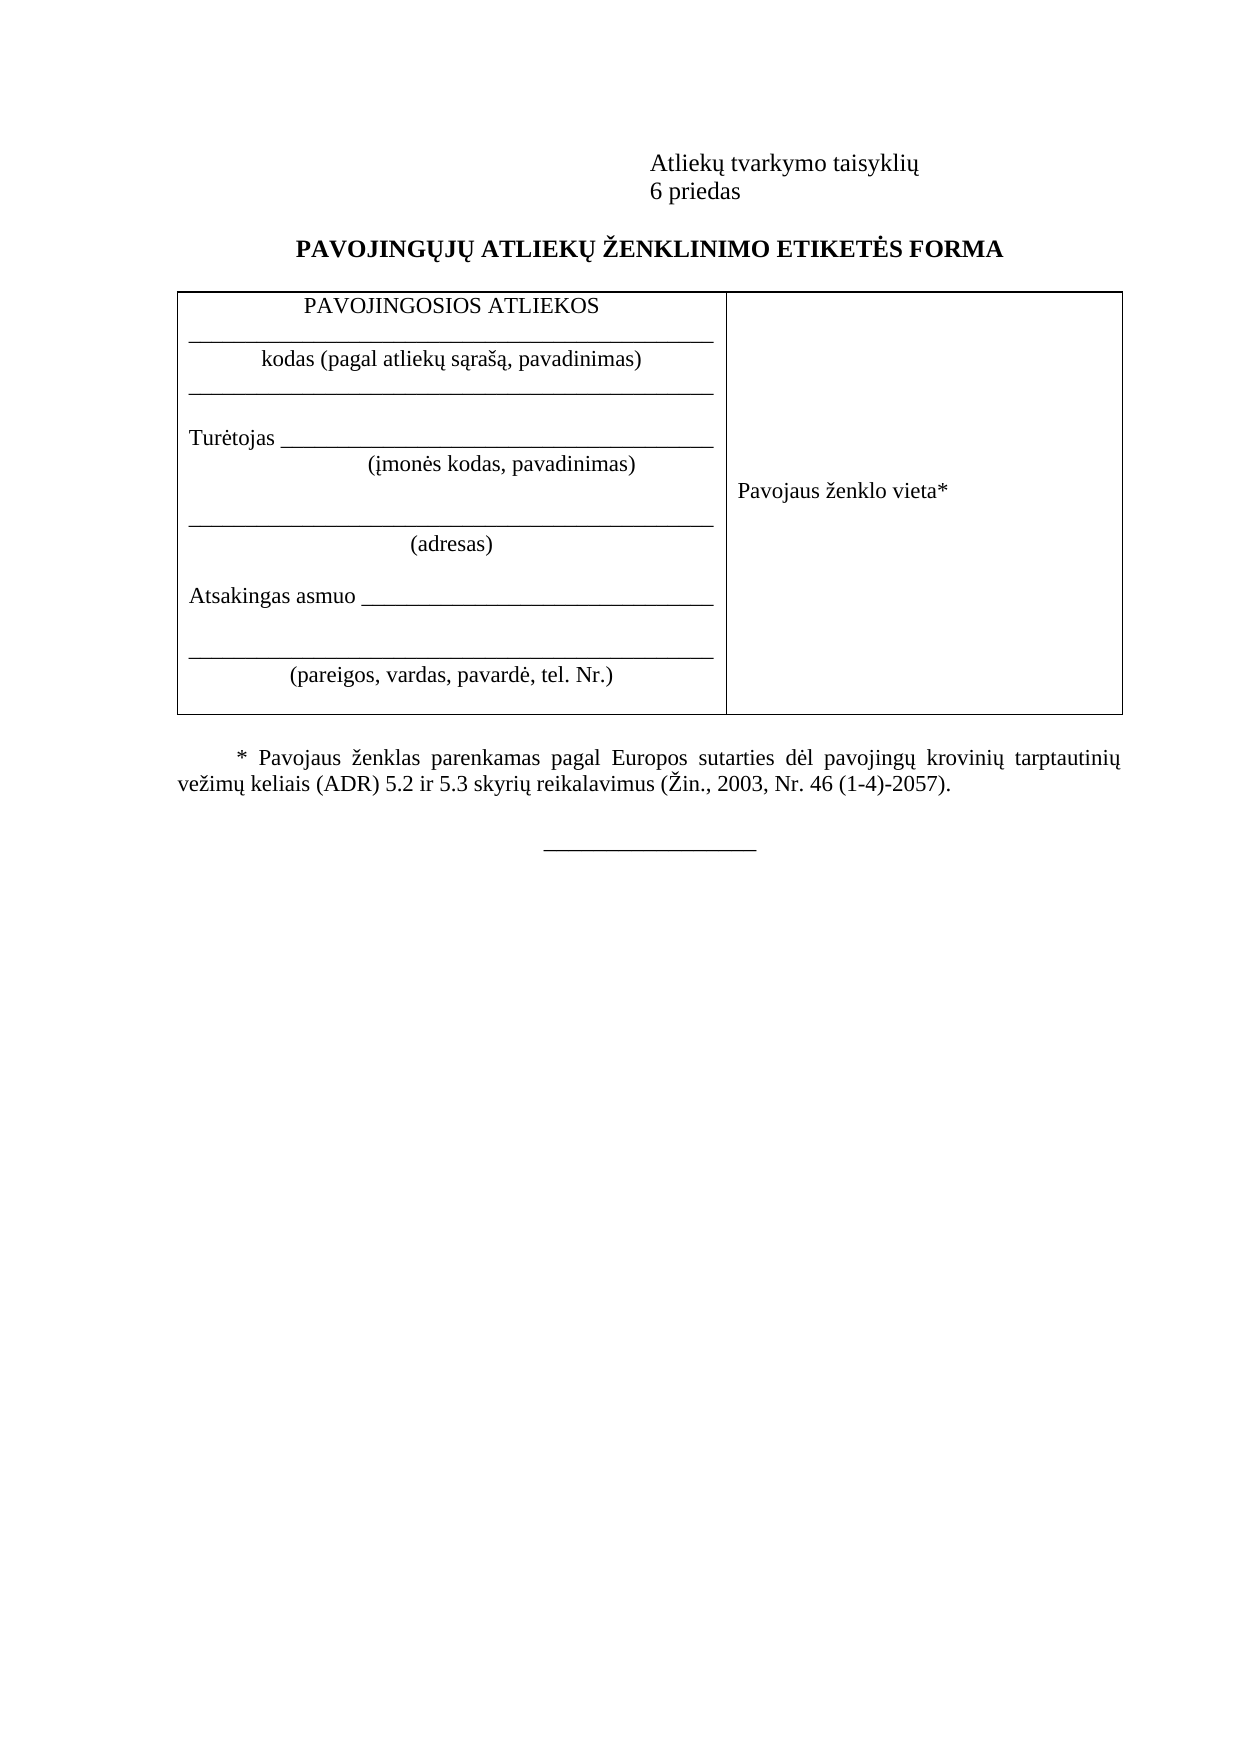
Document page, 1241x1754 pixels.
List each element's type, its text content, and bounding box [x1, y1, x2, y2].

table_header Pavojaus ženklo vieta* [727, 293, 1122, 714]
text PAVOJINGŲJŲ ATLIEKŲ ŽENKLINIMO ETIKETĖS FORMA [177, 234, 1122, 263]
text _________________ [177, 825, 1122, 854]
text 6 priedas [649, 176, 1122, 205]
table_header pavojingosIOS atliekos _ kodas (pagal atliekų sąrašą, pavadinimas) _ Turėtojas (įmonės kodas, pavadinimas) _ (adresas) Atsakingas asmuo _ (pareigos, vardas, pavardė, tel. Nr.) [178, 293, 726, 714]
text * Pavojaus ženklas parenkamas pagal Europos sutarties dėl pavojingų krovinių tarptautinių vežimų keliais (ADR) 5.2 ir 5.3 skyrių reikalavimus (Žin., 2003, Nr. 46 (1-4)-2057). [177, 744, 1122, 797]
text Atliekų tvarkymo taisyklių [649, 148, 1122, 176]
